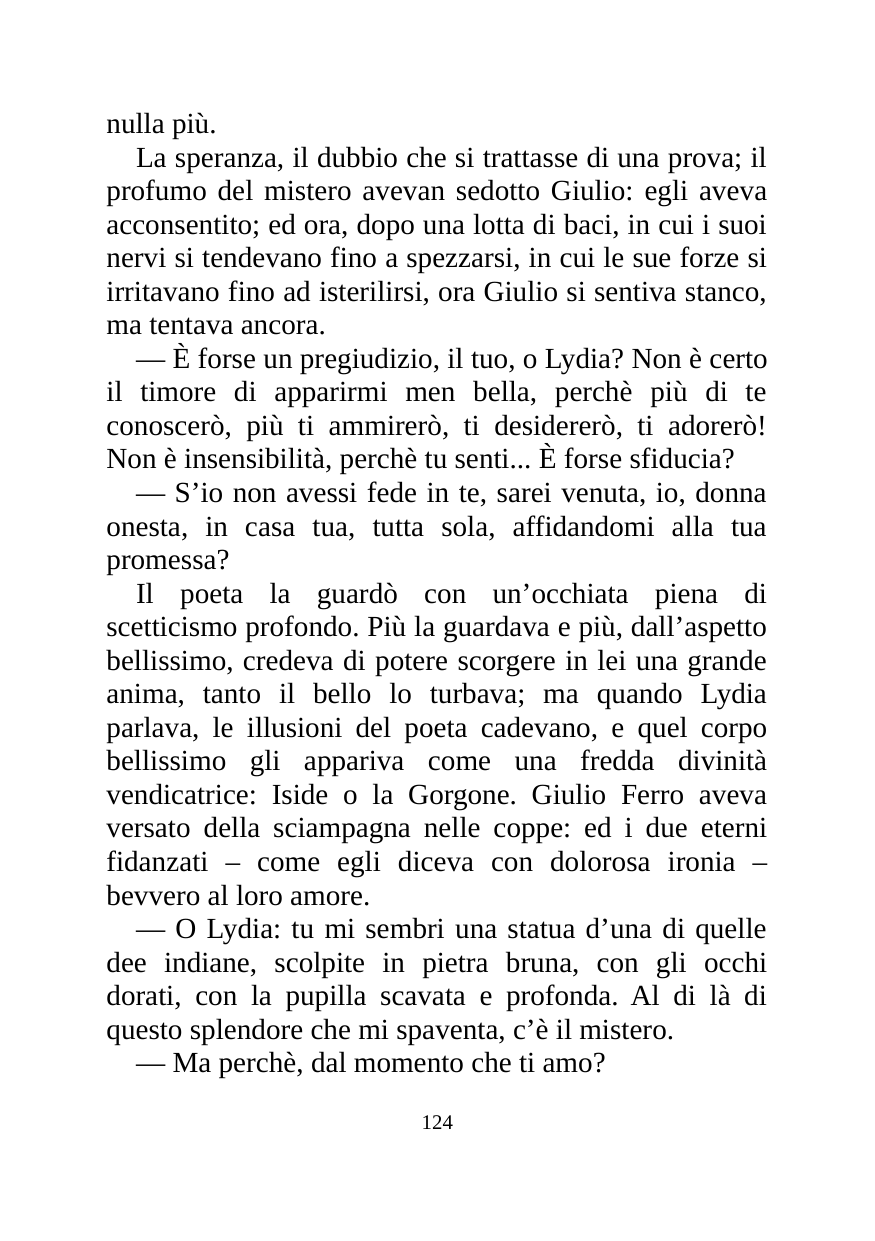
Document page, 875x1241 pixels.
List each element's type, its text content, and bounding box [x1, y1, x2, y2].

text — S’io non avessi fede in te, sarei venuta, io, donna onesta, in casa tua, tutta sola, affidandomi alla tua promessa? [106, 475, 768, 576]
text — Ma perchè, dal momento che ti amo? [106, 1045, 768, 1079]
text nulla più. [106, 106, 768, 140]
text Il poeta la guardò con un’occhiata piena di scetticismo profondo. Più la guardava e più, dall’aspetto bellissimo, credeva di potere scorgere in lei una grande anima, tanto il bello lo turbava; ma quando Lydia parlava, le illusioni del poeta cadevano, e quel corpo bellissimo gli appariva come una fredda divinità vendicatrice: Iside o la Gorgone. Giulio Ferro aveva versato della sciampagna nelle coppe: ed i due eterni fidanzati – come egli diceva con dolorosa ironia – bevvero al loro amore. [106, 576, 768, 911]
text — O Lydia: tu mi sembri una statua d’una di quelle dee indiane, scolpite in pietra bruna, con gli occhi dorati, con la pupilla scavata e profonda. Al di là di questo splendore che mi spaventa, c’è il mistero. [106, 911, 768, 1045]
text La speranza, il dubbio che si trattasse di una prova; il profumo del mistero avevan sedotto Giulio: egli aveva acconsentito; ed ora, dopo una lotta di baci, in cui i suoi nervi si tendevano fino a spezzarsi, in cui le sue forze si irritavano fino ad isterilirsi, ora Giulio si sentiva stanco, ma tentava ancora. [106, 140, 768, 341]
text — È forse un pregiudizio, il tuo, o Lydia? Non è certo il timore di apparirmi men bella, perchè più di te conoscerò, più ti ammirerò, ti desidererò, ti adorerò! Non è insensibilità, perchè tu senti... È forse sfiducia? [106, 341, 768, 475]
